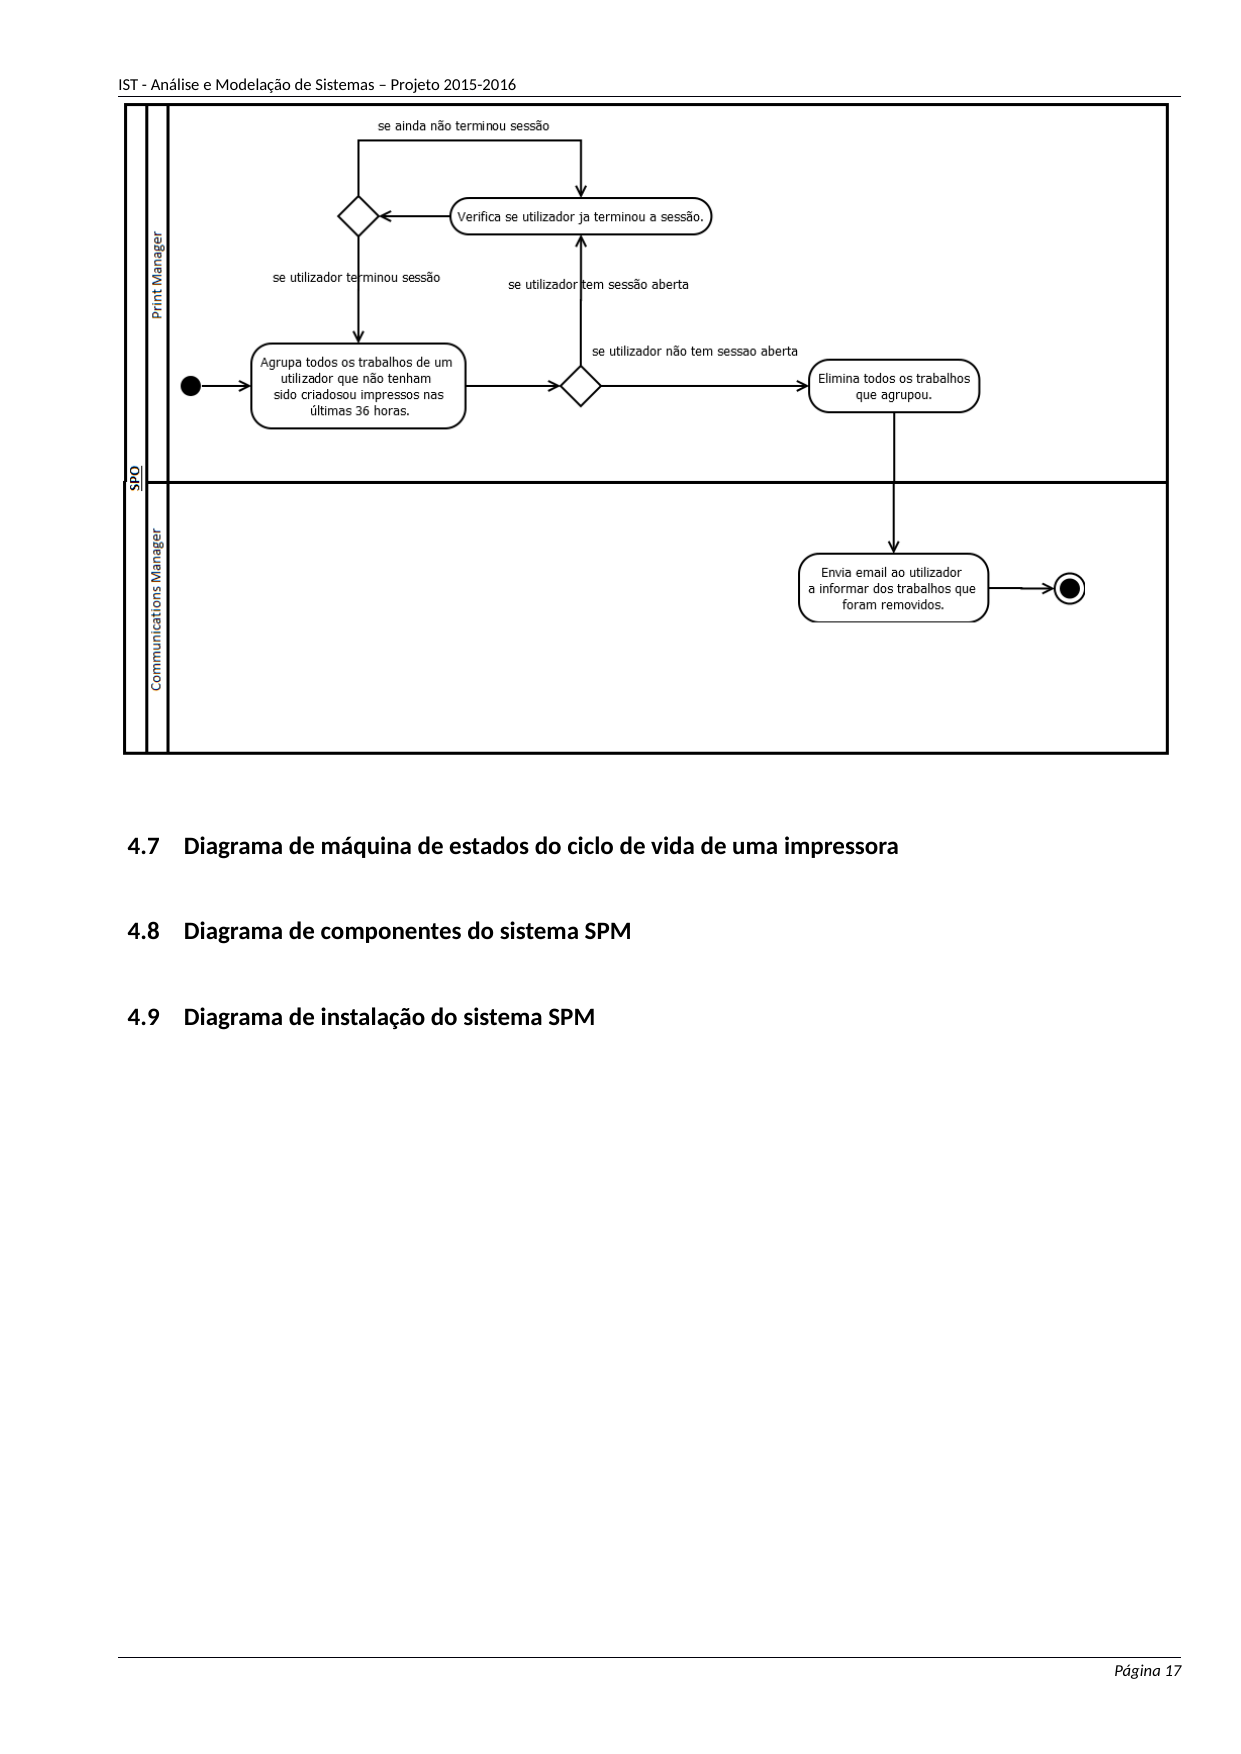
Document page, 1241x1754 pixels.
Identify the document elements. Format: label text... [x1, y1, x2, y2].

list Diagrama de componentes do sistema SPM [127, 915, 1181, 946]
list Diagrama de instalação do sistema SPM [127, 1001, 1181, 1031]
picture [118, 97, 1182, 776]
list Diagrama de máquina de estados do ciclo de vida de uma impressora [127, 830, 1181, 861]
